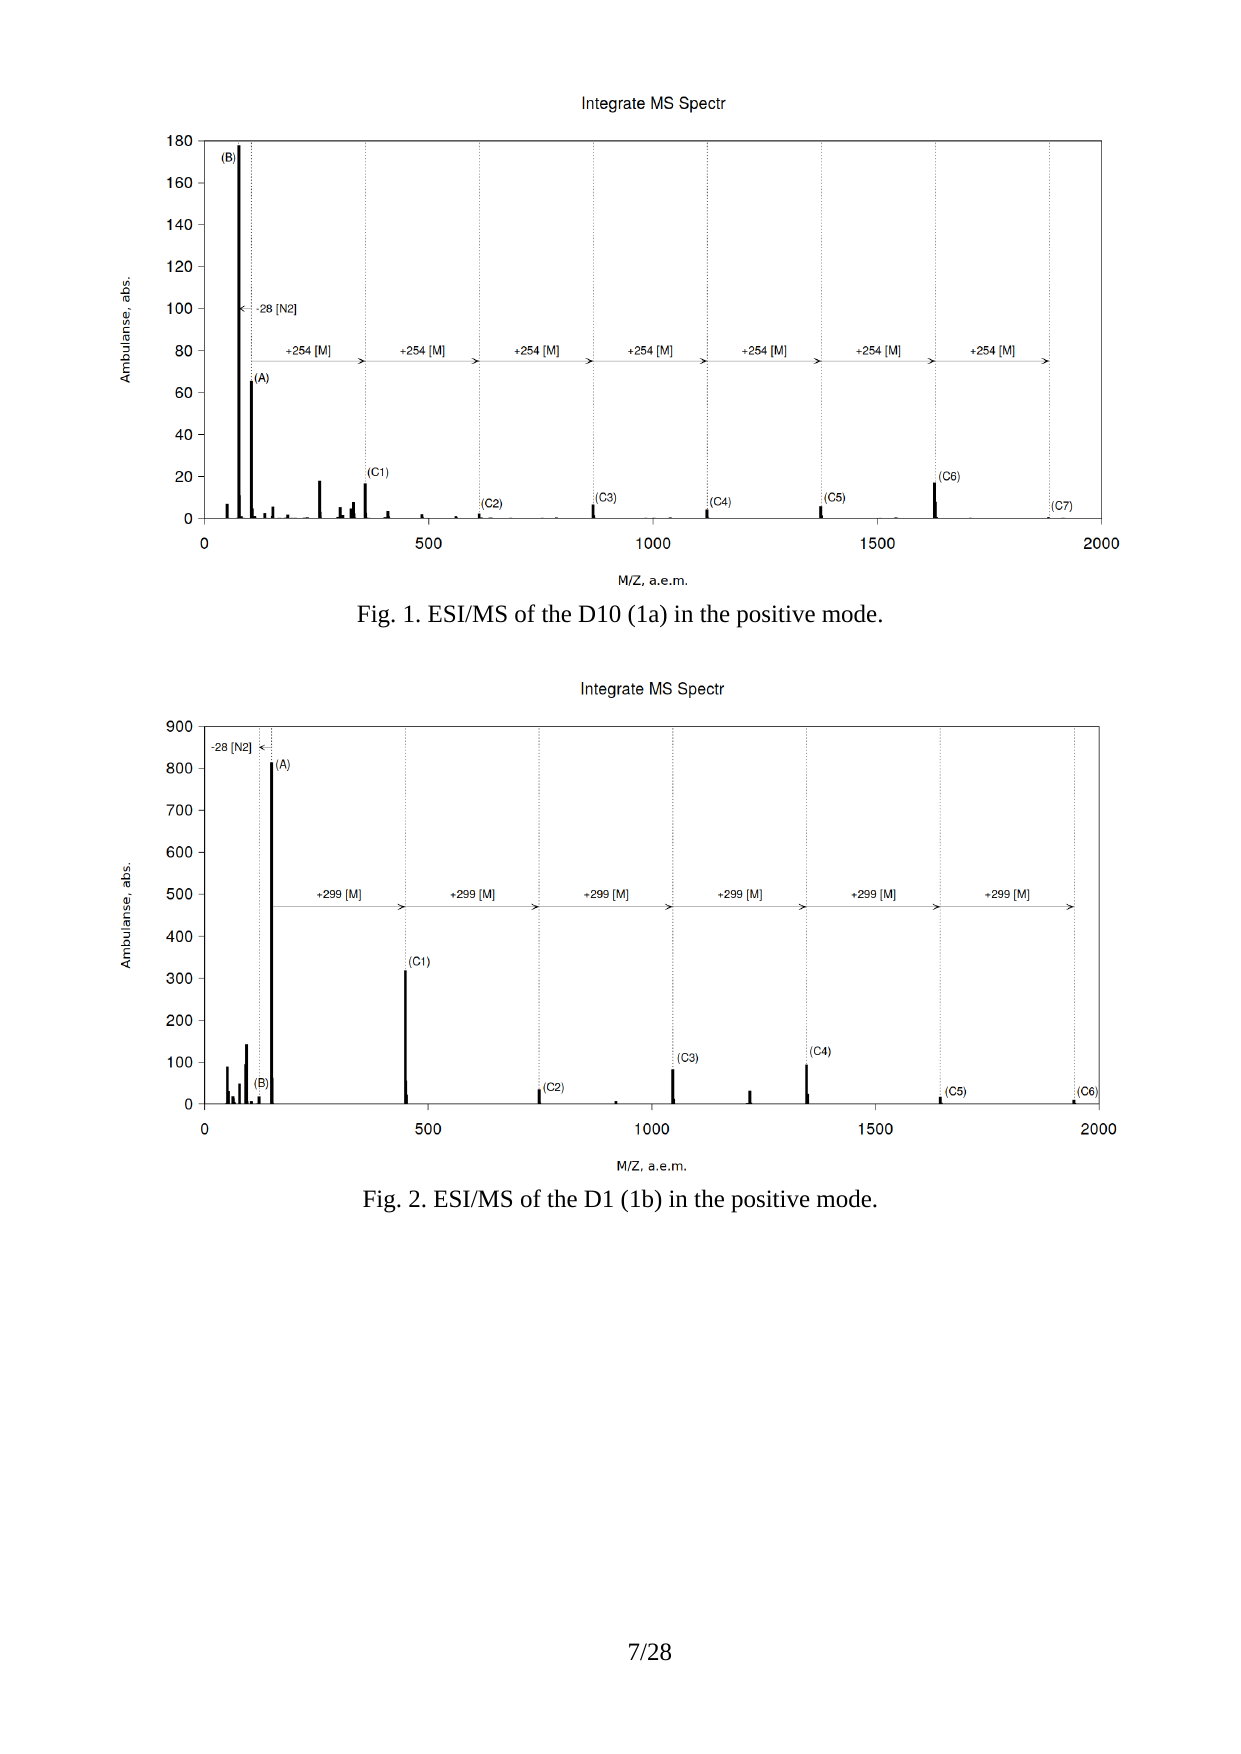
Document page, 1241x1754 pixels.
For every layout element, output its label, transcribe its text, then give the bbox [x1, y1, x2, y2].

picture [118, 673, 1123, 1176]
text Fig. 1. ESI/MS of the D10 (1a) in the positive mode. [118, 599, 1122, 628]
text Fig. 2. ESI/MS of the D1 (1b) in the positive mode. [118, 1184, 1122, 1213]
picture [118, 88, 1123, 591]
